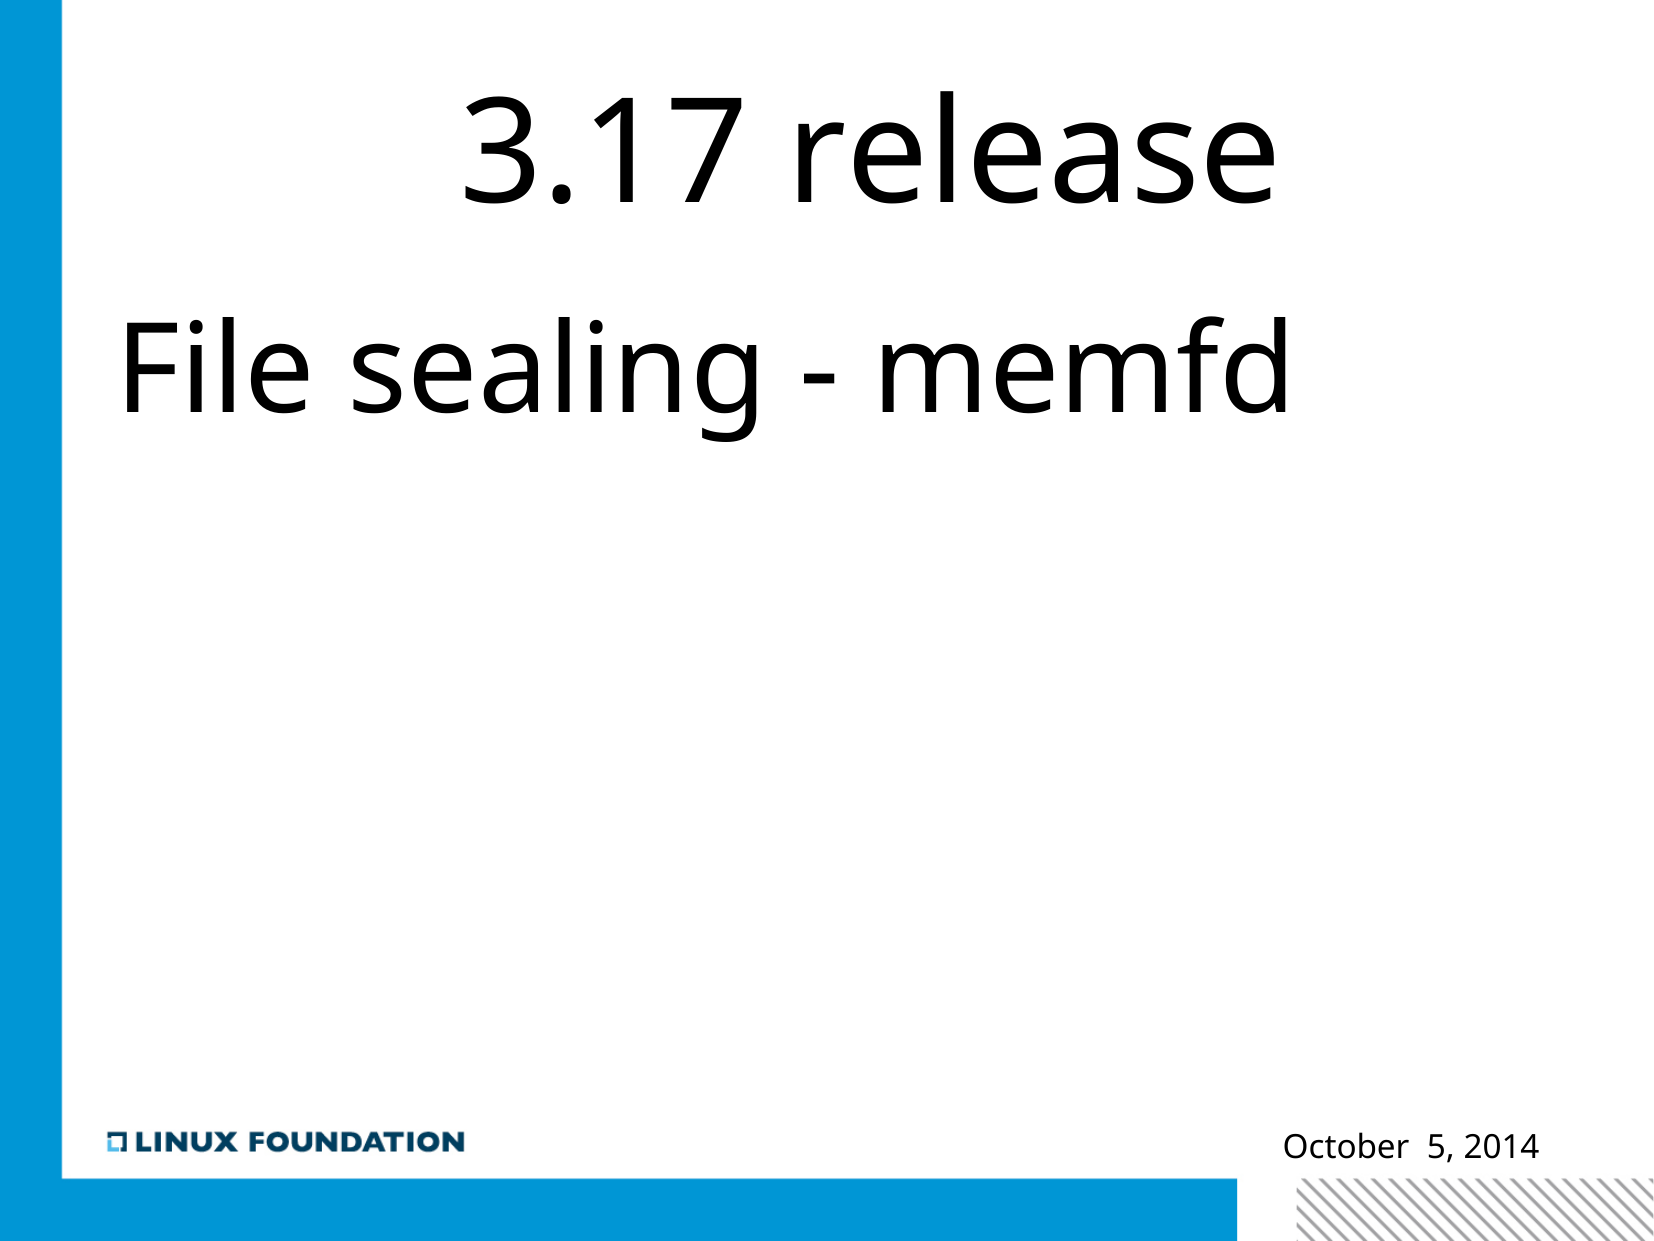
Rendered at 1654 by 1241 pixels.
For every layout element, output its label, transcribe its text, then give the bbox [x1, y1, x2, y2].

text_box 3.17 release [445, 39, 1272, 230]
picture [62, 0, 1654, 1241]
text_box October 5, 2014 [1267, 1115, 1552, 1170]
text_box File sealing - memfd [100, 271, 1361, 905]
